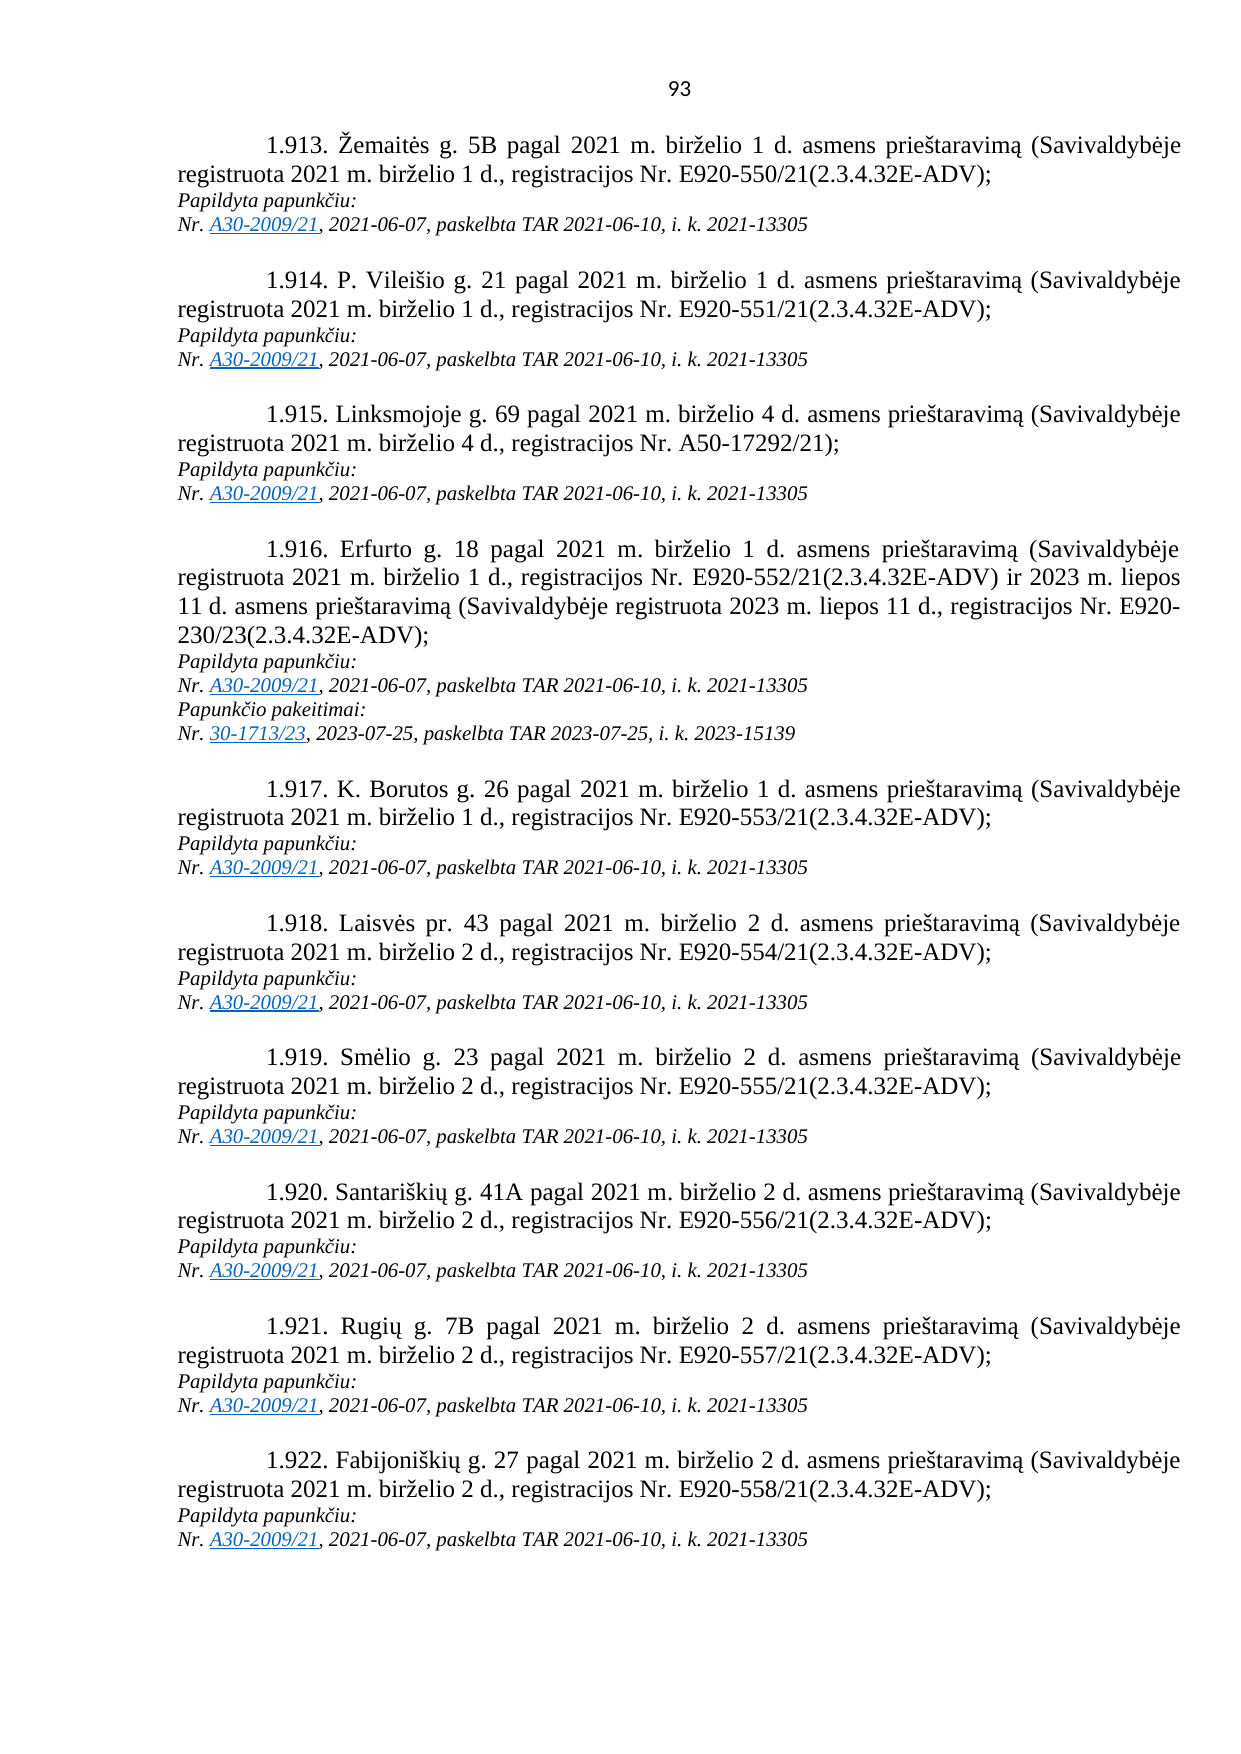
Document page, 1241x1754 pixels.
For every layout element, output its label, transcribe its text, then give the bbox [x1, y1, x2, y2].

text Papildyta papunkčiu: [177, 1369, 1181, 1393]
text 1.916. Erfurto g. 18 pagal 2021 m. birželio 1 d. asmens prieštaravimą (Savivaldybėje registruota 2021 m. birželio 1 d., registracijos Nr. E920-552/21(2.3.4.32E-ADV) ir 2023 m. liepos 11 d. asmens prieštaravimą (Savivaldybėje registruota 2023 m. liepos 11 d., registracijos Nr. E920-230/23(2.3.4.32E-ADV); [177, 534, 1181, 649]
text Papildyta papunkčiu: [177, 1234, 1181, 1258]
text Nr. A30-2009/21, 2021-06-07, paskelbta TAR 2021-06-10, i. k. 2021-13305 [177, 855, 1181, 879]
text Papildyta papunkčiu: [177, 649, 1181, 673]
text Papunkčio pakeitimai: [177, 697, 1181, 721]
text Papildyta papunkčiu: [177, 1503, 1181, 1527]
text Papildyta papunkčiu: [177, 966, 1181, 990]
text Nr. A30-2009/21, 2021-06-07, paskelbta TAR 2021-06-10, i. k. 2021-13305 [177, 1527, 1181, 1551]
text Papildyta papunkčiu: [177, 1100, 1181, 1124]
text 1.919. Smėlio g. 23 pagal 2021 m. birželio 2 d. asmens prieštaravimą (Savivaldybėje registruota 2021 m. birželio 2 d., registracijos Nr. E920-555/21(2.3.4.32E-ADV); [177, 1042, 1181, 1100]
text 1.917. K. Borutos g. 26 pagal 2021 m. birželio 1 d. asmens prieštaravimą (Savivaldybėje registruota 2021 m. birželio 1 d., registracijos Nr. E920-553/21(2.3.4.32E-ADV); [177, 774, 1181, 831]
text Nr. A30-2009/21, 2021-06-07, paskelbta TAR 2021-06-10, i. k. 2021-13305 [177, 1124, 1181, 1148]
text Nr. A30-2009/21, 2021-06-07, paskelbta TAR 2021-06-10, i. k. 2021-13305 [177, 212, 1181, 236]
text Nr. A30-2009/21, 2021-06-07, paskelbta TAR 2021-06-10, i. k. 2021-13305 [177, 481, 1181, 505]
text Papildyta papunkčiu: [177, 322, 1181, 347]
text 1.918. Laisvės pr. 43 pagal 2021 m. birželio 2 d. asmens prieštaravimą (Savivaldybėje registruota 2021 m. birželio 2 d., registracijos Nr. E920-554/21(2.3.4.32E-ADV); [177, 908, 1181, 966]
text 1.913. Žemaitės g. 5B pagal 2021 m. birželio 1 d. asmens prieštaravimą (Savivaldybėje registruota 2021 m. birželio 1 d., registracijos Nr. E920-550/21(2.3.4.32E-ADV); [177, 131, 1181, 188]
text Papildyta papunkčiu: [177, 457, 1181, 481]
text 1.915. Linksmojoje g. 69 pagal 2021 m. birželio 4 d. asmens prieštaravimą (Savivaldybėje registruota 2021 m. birželio 4 d., registracijos Nr. A50-17292/21); [177, 399, 1181, 457]
text 1.920. Santariškių g. 41A pagal 2021 m. birželio 2 d. asmens prieštaravimą (Savivaldybėje registruota 2021 m. birželio 2 d., registracijos Nr. E920-556/21(2.3.4.32E-ADV); [177, 1177, 1181, 1234]
text Nr. A30-2009/21, 2021-06-07, paskelbta TAR 2021-06-10, i. k. 2021-13305 [177, 1258, 1181, 1282]
text 1.921. Rugių g. 7B pagal 2021 m. birželio 2 d. asmens prieštaravimą (Savivaldybėje registruota 2021 m. birželio 2 d., registracijos Nr. E920-557/21(2.3.4.32E-ADV); [177, 1311, 1181, 1369]
text Papildyta papunkčiu: [177, 831, 1181, 855]
text Nr. A30-2009/21, 2021-06-07, paskelbta TAR 2021-06-10, i. k. 2021-13305 [177, 1393, 1181, 1417]
text Nr. A30-2009/21, 2021-06-07, paskelbta TAR 2021-06-10, i. k. 2021-13305 [177, 990, 1181, 1014]
text Nr. 30-1713/23, 2023-07-25, paskelbta TAR 2023-07-25, i. k. 2023-15139 [177, 721, 1181, 745]
text Nr. A30-2009/21, 2021-06-07, paskelbta TAR 2021-06-10, i. k. 2021-13305 [177, 673, 1181, 697]
text 1.922. Fabijoniškių g. 27 pagal 2021 m. birželio 2 d. asmens prieštaravimą (Savivaldybėje registruota 2021 m. birželio 2 d., registracijos Nr. E920-558/21(2.3.4.32E-ADV); [177, 1446, 1181, 1503]
text Nr. A30-2009/21, 2021-06-07, paskelbta TAR 2021-06-10, i. k. 2021-13305 [177, 347, 1181, 371]
text 1.914. P. Vileišio g. 21 pagal 2021 m. birželio 1 d. asmens prieštaravimą (Savivaldybėje registruota 2021 m. birželio 1 d., registracijos Nr. E920-551/21(2.3.4.32E-ADV); [177, 265, 1181, 322]
text Papildyta papunkčiu: [177, 188, 1181, 212]
